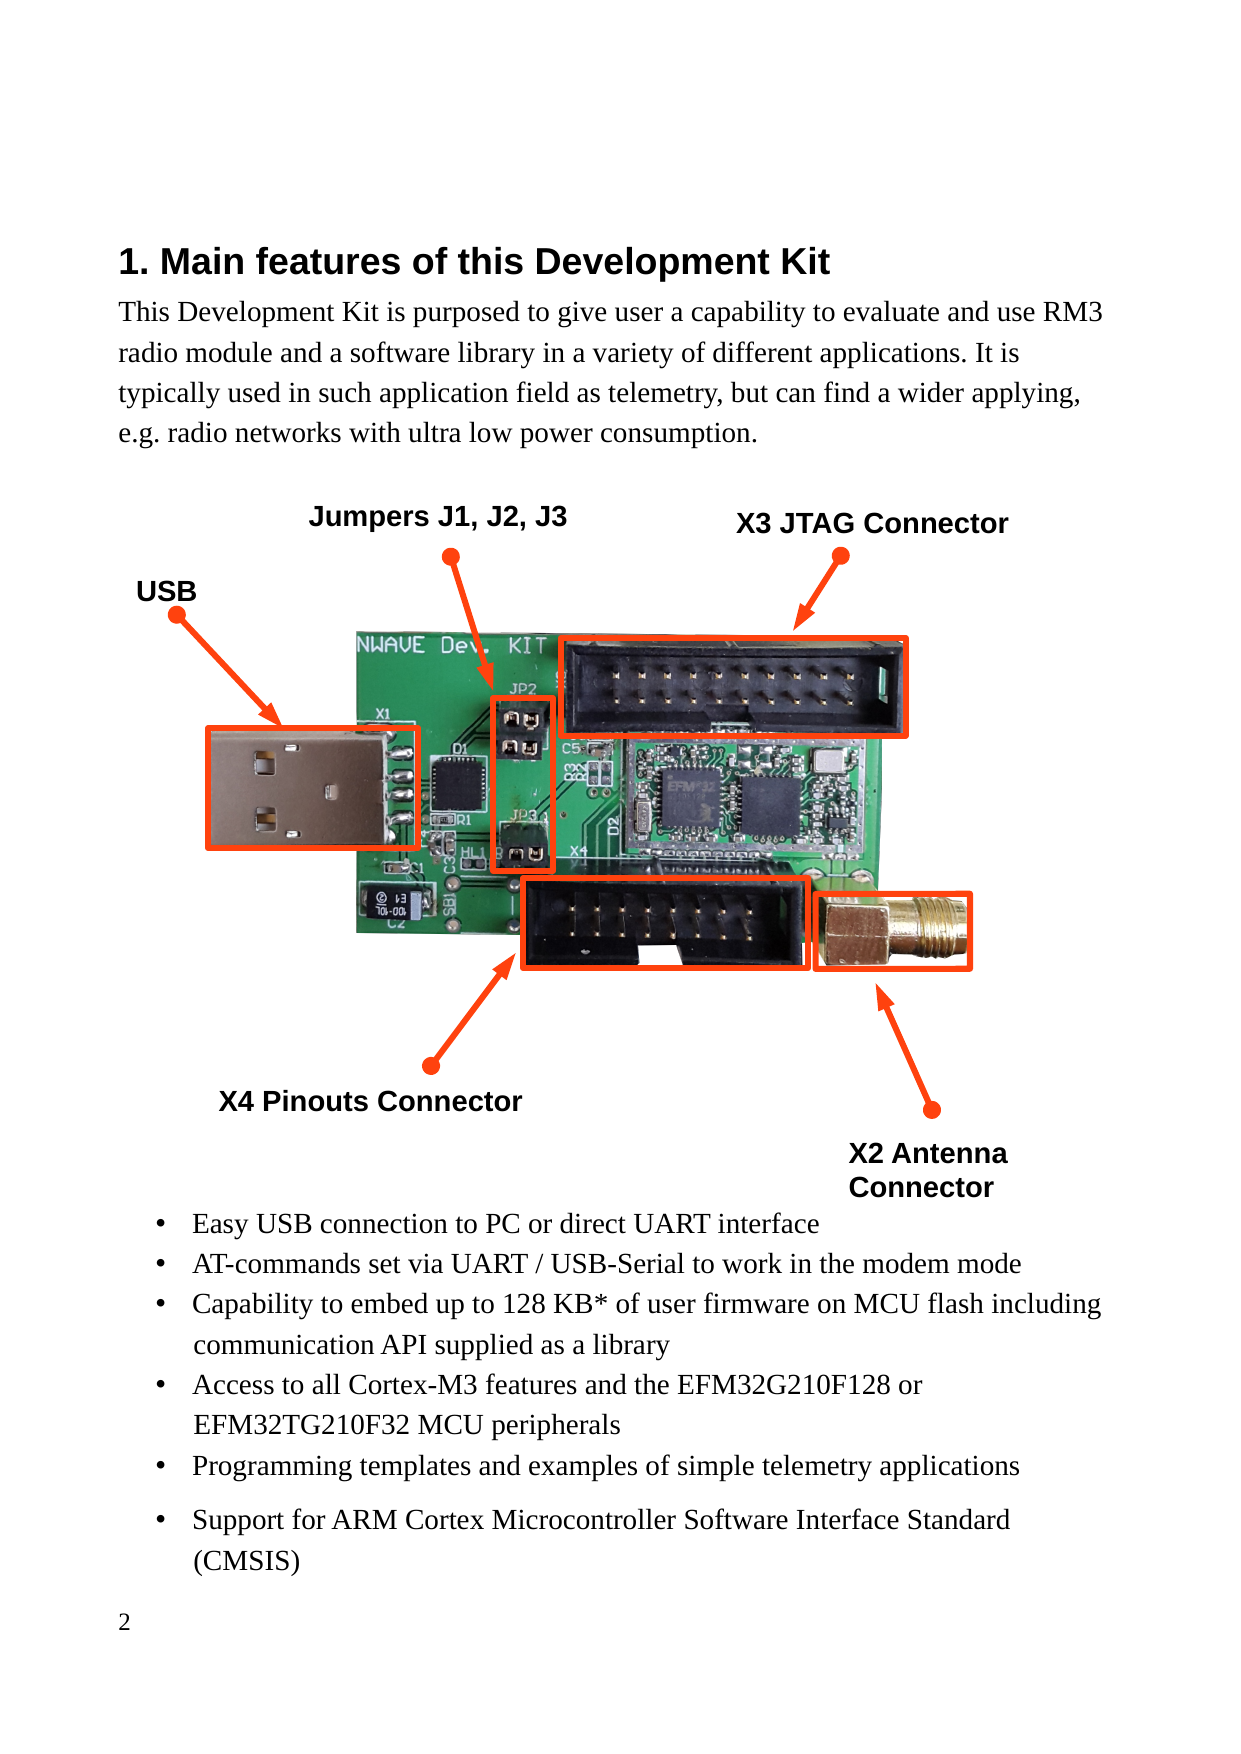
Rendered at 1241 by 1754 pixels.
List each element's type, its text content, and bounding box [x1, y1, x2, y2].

list Support for ARM Cortex Microcontroller Software Interface Standard (CMSIS) [156, 1502, 1122, 1576]
list Access to all Cortex-M3 features and the EFM32G210F128 or EFM32TG210F32 MCU peripherals [156, 1367, 1122, 1441]
text This Development Kit is purposed to give user a capability to evaluate and use RM3 radio module and a software library in a variety of different applications. It is typically used in such application field as telemetry, but can find a wider applying, e.g. radio networks with ultra low power consumption. [118, 294, 1122, 449]
picture [208, 654, 275, 725]
list AT-commands set via UART / USB-Serial to work in the modem mode [156, 1246, 1122, 1280]
list Easy USB connection to PC or direct UART interface [156, 1206, 1122, 1239]
list Capability to embed up to 128 KB* of user firmware on MCU flash including communication API supplied as a library [156, 1287, 1122, 1360]
list Programming templates and examples of simple telemetry applications [156, 1448, 1122, 1481]
subtitle 1. Main features of this Development Kit [118, 239, 1122, 282]
picture [526, 881, 805, 965]
picture [211, 731, 415, 845]
picture [208, 631, 969, 969]
picture [819, 897, 966, 965]
